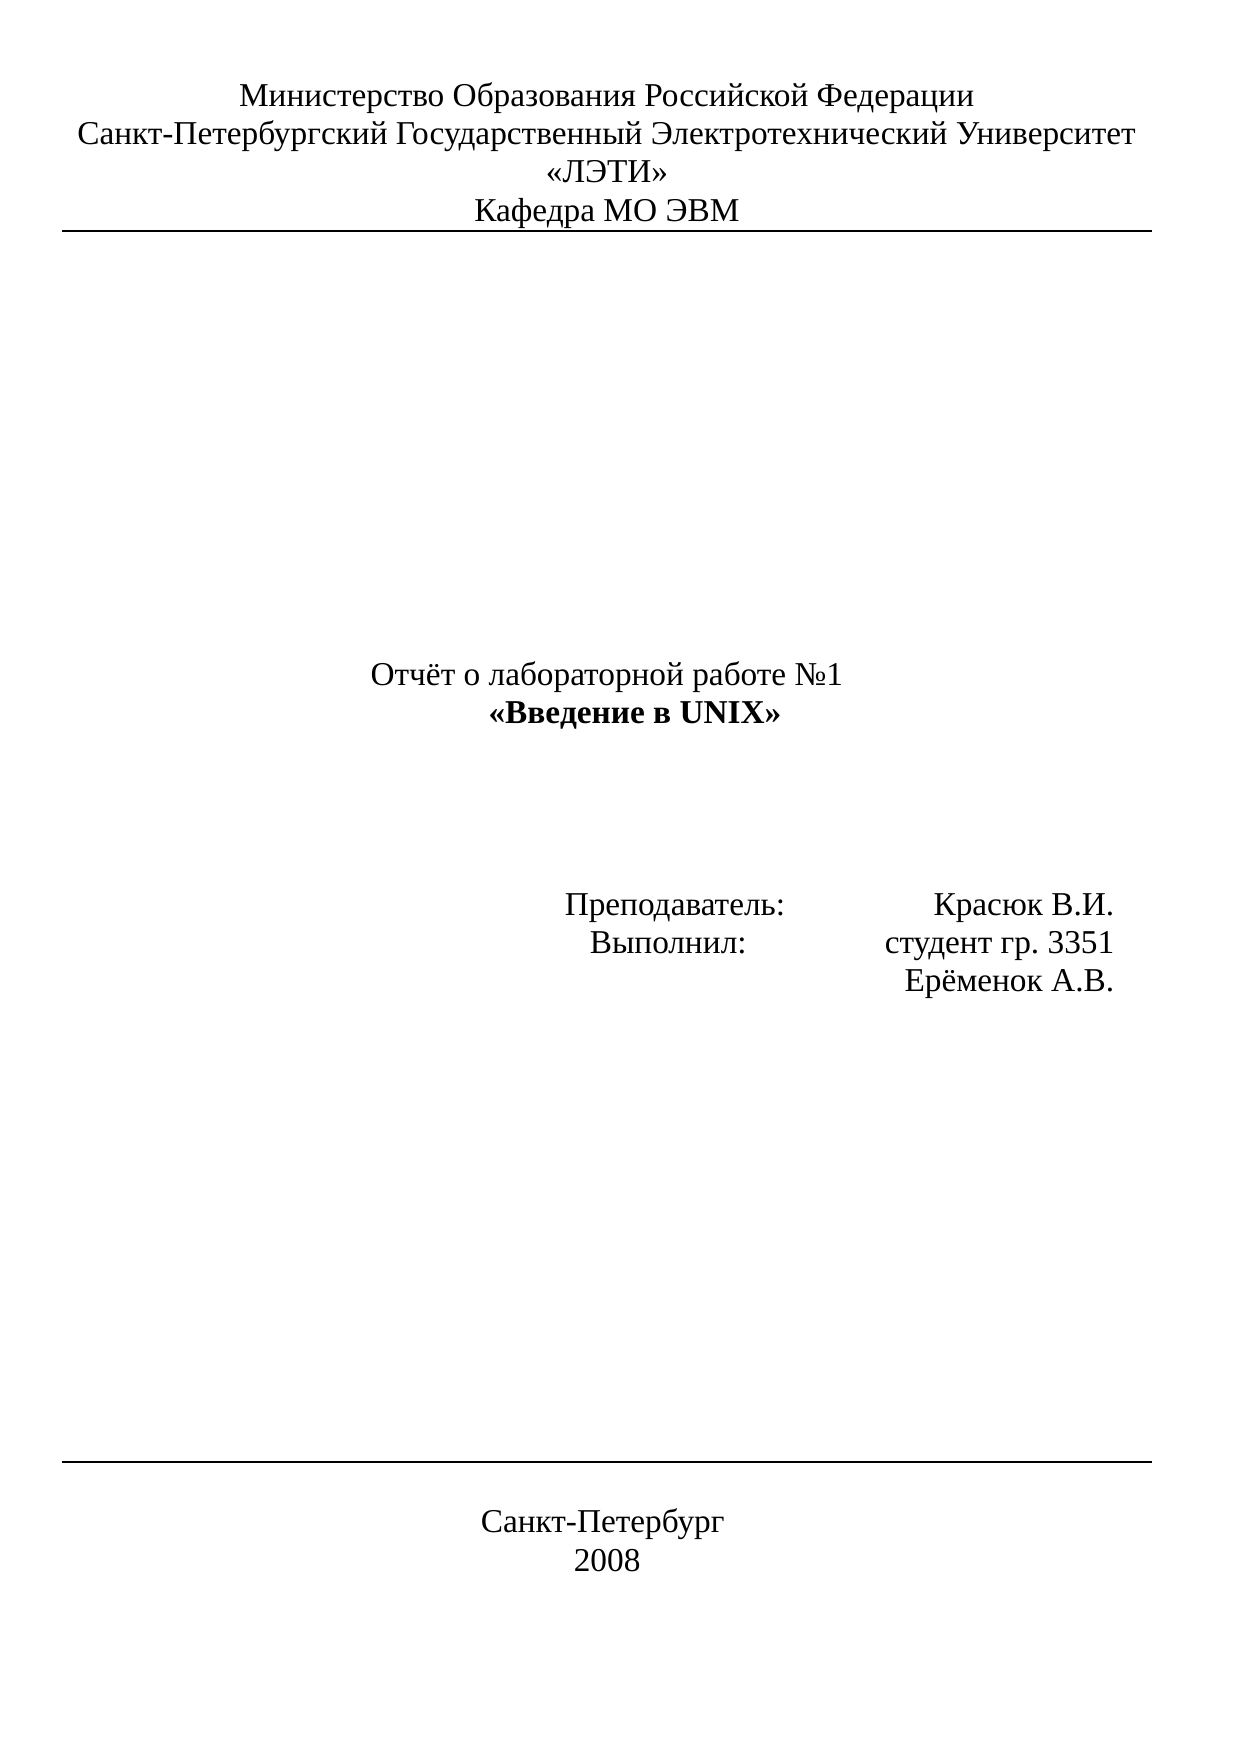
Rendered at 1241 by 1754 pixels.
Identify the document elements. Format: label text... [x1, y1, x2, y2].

text Санкт-Петербург [62, 1502, 1152, 1540]
text Выполнил: студент гр. 3351 [62, 922, 1114, 961]
text Преподаватель: Красюк В.И. [62, 884, 1114, 922]
text Санкт-Петербургский Государственный Электротехнический Университет «ЛЭТИ» [62, 113, 1152, 190]
text «Введение в UNIX» [118, 692, 1152, 731]
text Отчёт о лабораторной работе №1 [62, 654, 1152, 692]
text Ерёменок А.В. [62, 961, 1114, 999]
text 2008 [62, 1540, 1152, 1578]
text Министерство Образования Российской Федерации [62, 75, 1152, 113]
text Кафедра МО ЭВМ [62, 190, 1152, 230]
